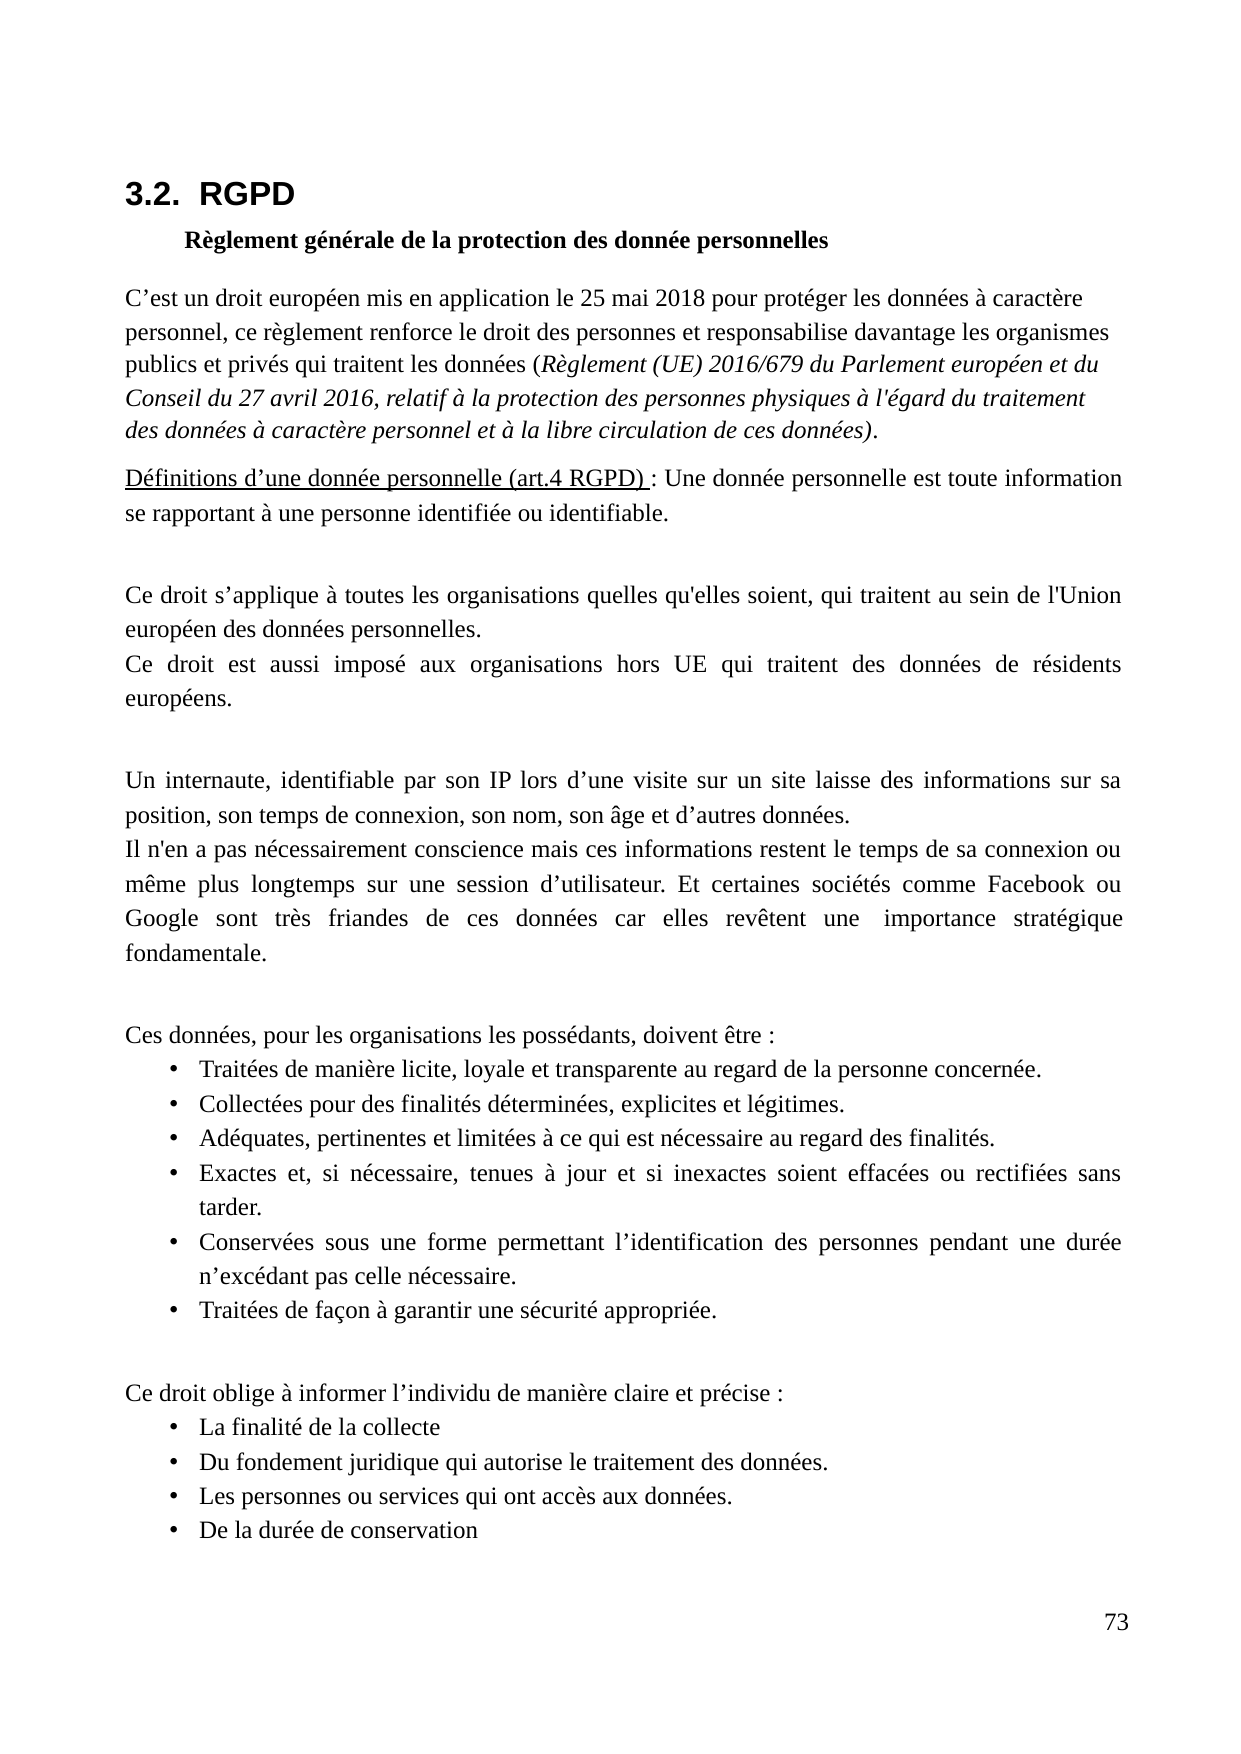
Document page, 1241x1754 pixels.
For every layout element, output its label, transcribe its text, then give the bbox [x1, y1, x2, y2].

list La finalité de la collecte [169, 1412, 1123, 1441]
list Traitées de manière licite, loyale et transparente au regard de la personne concernée. [169, 1054, 1123, 1083]
list Traitées de façon à garantir une sécurité appropriée. [169, 1296, 1123, 1324]
text Un internaute, identifiable par son IP lors d’une visite sur un site laisse des informations sur sa position, son temps de connexion, son nom, son âge et d’autres données. [125, 765, 1123, 828]
list De la durée de conservation [169, 1516, 1123, 1544]
list Collectées pour des finalités déterminées, explicites et légitimes. [169, 1089, 1123, 1117]
text Règlement générale de la protection des donnée personnelles [184, 225, 1064, 254]
text C’est un droit européen mis en application le 25 mai 2018 pour protéger les données à caractère personnel, ce règlement renforce le droit des personnes et responsabilise davantage les organismes publics et privés qui traitent les données (Règlement (UE) 2016/679 du Parlement européen et du Conseil du 27 avril 2016, relatif à la protection des personnes physiques à l'égard du traitement des données à caractère personnel et à la libre circulation de ces données). [125, 283, 1123, 444]
list Conservées sous une forme permettant l’identification des personnes pendant une durée n’excédant pas celle nécessaire. [169, 1227, 1123, 1290]
text Il n'en a pas nécessairement conscience mais ces informations restent le temps de sa connexion ou même plus longtemps sur une session d’utilisateur. Et certaines sociétés comme Facebook ou Google sont très friandes de ces données car elles revêtent une importance stratégique fondamentale. [125, 834, 1123, 966]
text Définitions d’une donnée personnelle (art.4 RGPD) : Une donnée personnelle est toute information se rapportant à une personne identifiée ou identifiable. [125, 463, 1123, 526]
text Ce droit oblige à informer l’individu de manière claire et précise : [125, 1378, 1123, 1406]
text Ce droit s’applique à toutes les organisations quelles qu'elles soient, qui traitent au sein de l'Union européen des données personnelles. [125, 580, 1123, 643]
list Du fondement juridique qui autorise le traitement des données. [169, 1447, 1123, 1475]
list Adéquates, pertinentes et limitées à ce qui est nécessaire au regard des finalités. [169, 1123, 1123, 1152]
subtitle RGPD [125, 174, 1123, 213]
list Exactes et, si nécessaire, tenues à jour et si inexactes soient effacées ou rectifiées sans tarder. [169, 1158, 1123, 1221]
text Ce droit est aussi imposé aux organisations hors UE qui traitent des données de résidents européens. [125, 649, 1123, 712]
text Ces données, pour les organisations les possédants, doivent être : [125, 1020, 1123, 1048]
list Les personnes ou services qui ont accès aux données. [169, 1481, 1123, 1510]
